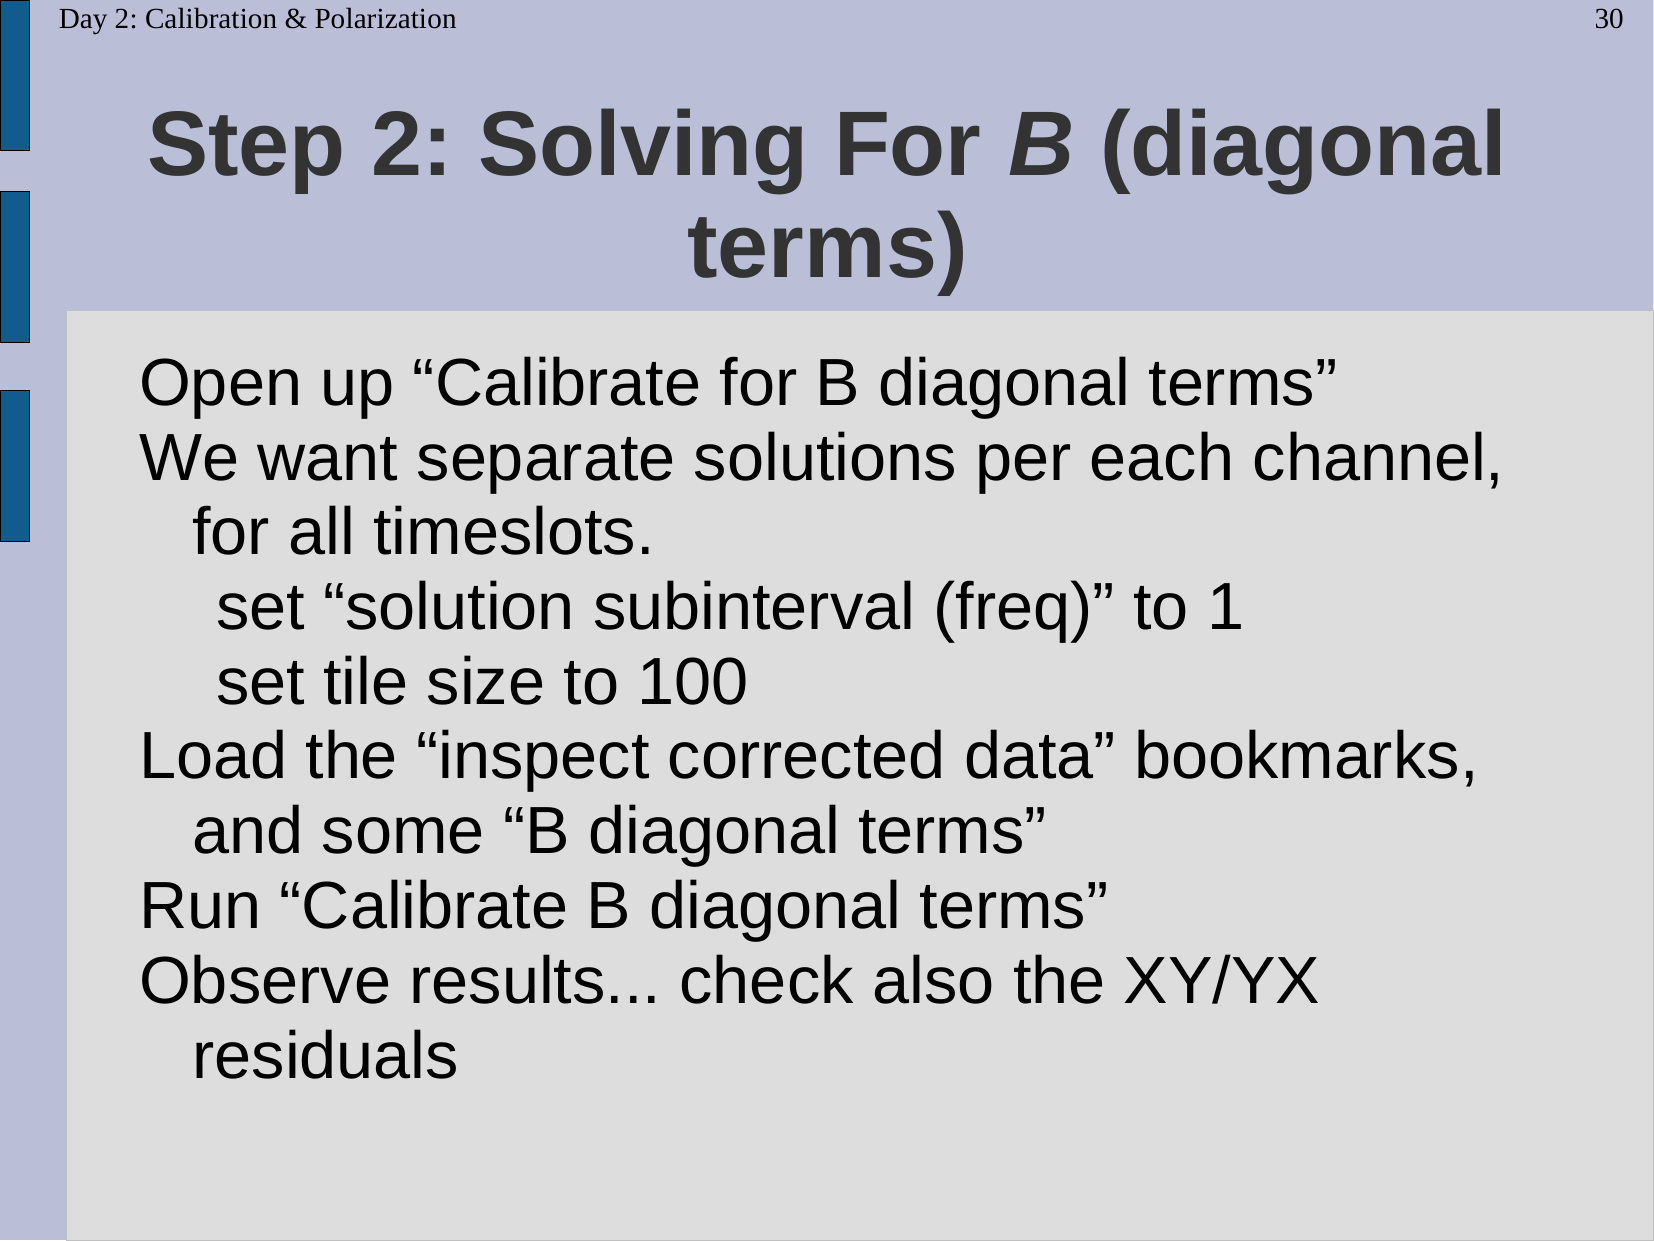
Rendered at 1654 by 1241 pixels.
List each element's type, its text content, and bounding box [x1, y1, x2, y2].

title Step 2: Solving For B (diagonal terms) [121, 87, 1534, 302]
list Open up “Calibrate for B diagonal terms” We want separate solutions per each channel, for all timeslots. set “solution subinterval (freq)” to 1 set tile size to 100 Load the “inspect corrected data” bookmarks, and some “B diagonal terms” Run “Calibrate B diagonal terms” Observe results... check also the XY/YX residuals [121, 344, 1534, 1123]
